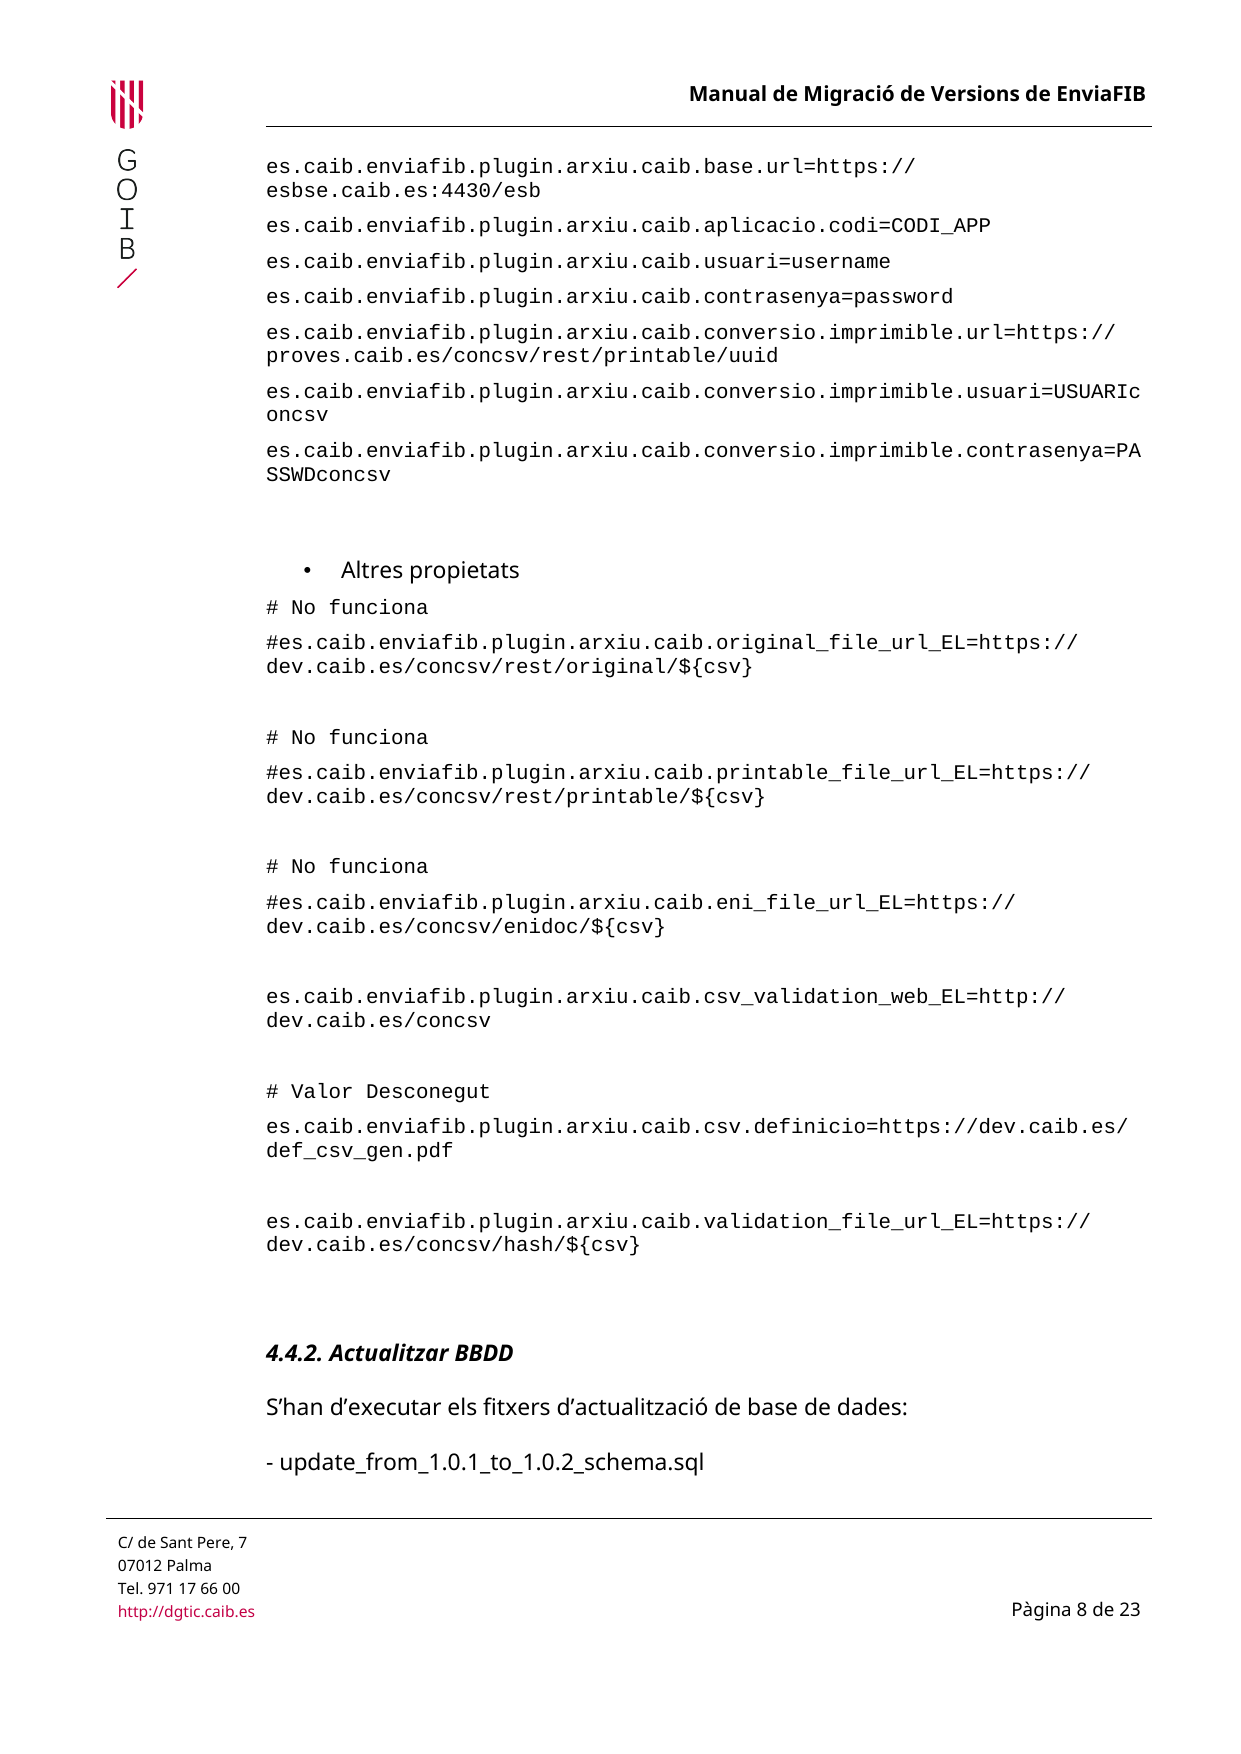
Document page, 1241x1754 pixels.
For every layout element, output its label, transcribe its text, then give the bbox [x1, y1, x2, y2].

list Altres propietats [303, 554, 1152, 585]
table_header es.caib.enviafib.plugin.arxiu.caib.base.url=https://esbse.caib.es:4430/esb es.caib.enviafib.plugin.arxiu.caib.aplicacio.codi=CODI_APP es.caib.enviafib.plugin.arxiu.caib.usuari=username es.caib.enviafib.plugin.arxiu.caib.contrasenya=password es.caib.enviafib.plugin.arxiu.caib.conversio.imprimible.url=https://proves.caib.es/concsv/rest/printable/uuid es.caib.enviafib.plugin.arxiu.caib.conversio.imprimible.usuari=USUARIconcsv es.caib.enviafib.plugin.arxiu.caib.conversio.imprimible.contrasenya=PASSWDconcsv [266, 156, 1152, 499]
subtitle Actualitzar BBDD [266, 1336, 1152, 1368]
text S’han d’executar els fitxers d’actualització de base de dades: [266, 1391, 1152, 1422]
text - update_from_1.0.1_to_1.0.2_schema.sql [266, 1446, 1152, 1477]
picture [82, 57, 172, 319]
table_header # No funciona #es.caib.enviafib.plugin.arxiu.caib.original_file_url_EL=https://dev.caib.es/concsv/rest/original/${csv} # No funciona #es.caib.enviafib.plugin.arxiu.caib.printable_file_url_EL=https://dev.caib.es/concsv/rest/printable/${csv} # No funciona #es.caib.enviafib.plugin.arxiu.caib.eni_file_url_EL=https://dev.caib.es/concsv/enidoc/${csv} es.caib.enviafib.plugin.arxiu.caib.csv_validation_web_EL=http://dev.caib.es/concsv # Valor Desconegut es.caib.enviafib.plugin.arxiu.caib.csv.definicio=https://dev.caib.es/def_csv_gen.pdf es.caib.enviafib.plugin.arxiu.caib.validation_file_url_EL=https://dev.caib.es/concsv/hash/${csv} [266, 597, 1152, 1270]
